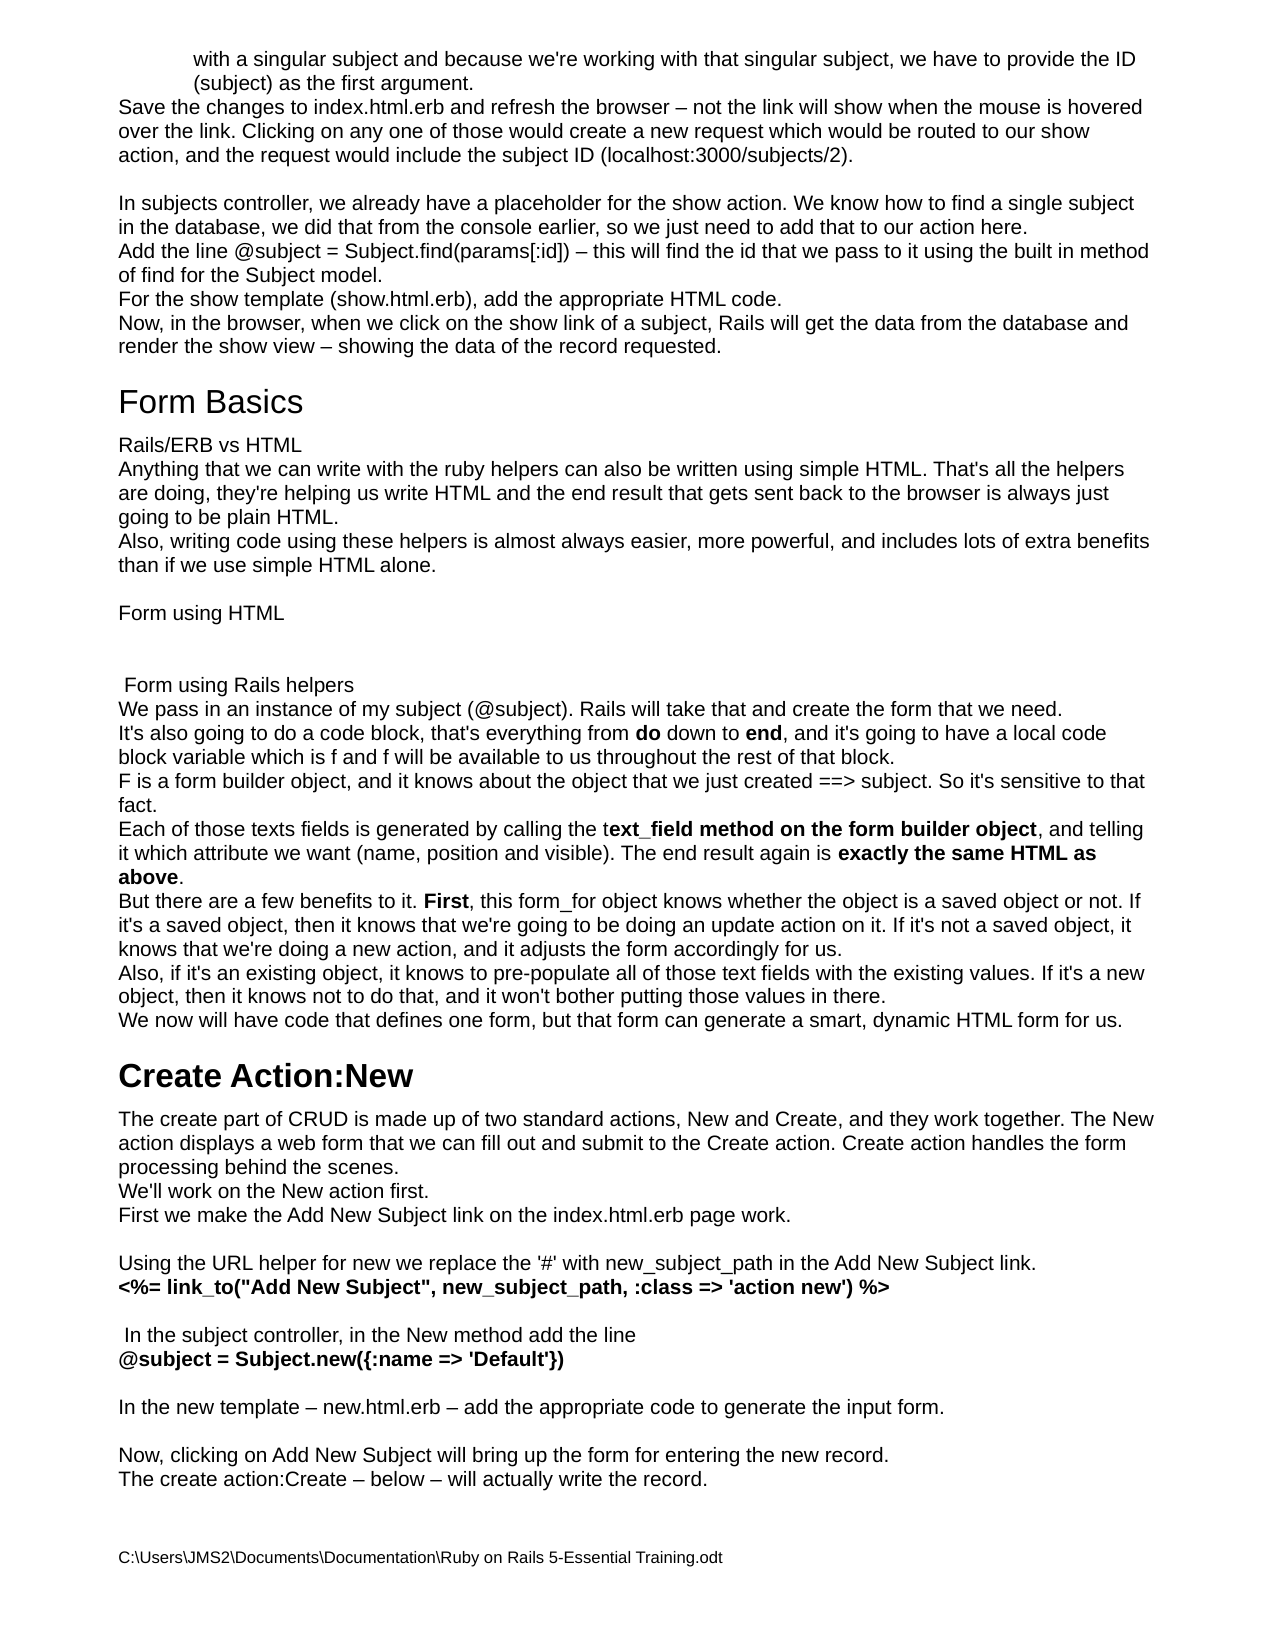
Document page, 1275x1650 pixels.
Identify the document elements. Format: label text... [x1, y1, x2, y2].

text In the new template – new.html.erb – add the appropriate code to generate the input form. [118, 1394, 1157, 1418]
text We now will have code that defines one form, but that form can generate a smart, dynamic HTML form for us. [118, 1008, 1157, 1032]
text Save the changes to index.html.erb and refresh the browser – not the link will show when the mouse is hovered over the link. Clicking on any one of those would create a new request which would be routed to our show action, and the request would include the subject ID (localhost:3000/subjects/2). [118, 95, 1157, 167]
text In subjects controller, we already have a placeholder for the show action. We know how to find a single subject in the database, we did that from the console earlier, so we just need to add that to our action here. [118, 191, 1157, 238]
text Also, writing code using these helpers is almost always easier, more powerful, and includes lots of extra benefits than if we use simple HTML alone. [118, 529, 1157, 577]
text Using the URL helper for new we replace the '#' with new_subject_path in the Add New Subject link. [118, 1251, 1157, 1275]
text Each of those texts fields is generated by calling the text_field method on the form builder object, and telling it which attribute we want (name, position and visible). The end result again is exactly the same HTML as above. [118, 817, 1157, 888]
text We'll work on the New action first. [118, 1179, 1157, 1203]
list with a singular subject and because we're working with that singular subject, we have to provide the ID (subject) as the first argument. [156, 47, 1157, 95]
text But there are a few benefits to it. First, this form_for object knows whether the object is a saved object or not. If it's a saved object, then it knows that we're going to be doing an update action on it. If it's not a saved object, it knows that we're doing a new action, and it adjusts the form accordingly for us. [118, 888, 1157, 960]
text The create part of CRUD is made up of two standard actions, New and Create, and they work together. The New action displays a web form that we can fill out and submit to the Create action. Create action handles the form processing behind the scenes. [118, 1107, 1157, 1179]
text Now, in the browser, when we click on the show link of a subject, Rails will get the data from the database and render the show view – showing the data of the record requested. [118, 310, 1157, 358]
subtitle Create Action:New [118, 1056, 1157, 1094]
text The create action:Create – below – will actually write the record. [118, 1466, 1157, 1490]
text F is a form builder object, and it knows about the object that we just created ==> subject. So it's sensitive to that fact. [118, 769, 1157, 817]
text In the subject controller, in the New method add the line [118, 1323, 1157, 1347]
text For the show template (show.html.erb), add the appropriate HTML code. [118, 286, 1157, 310]
text We pass in an instance of my subject (@subject). Rails will take that and create the form that we need. [118, 697, 1157, 721]
text First we make the Add New Subject link on the index.html.erb page work. [118, 1203, 1157, 1227]
text It's also going to do a code block, that's everything from do down to end, and it's going to have a local code block variable which is f and f will be available to us throughout the rest of that block. [118, 721, 1157, 769]
text Now, clicking on Add New Subject will bring up the form for entering the new record. [118, 1442, 1157, 1466]
subtitle @subject = Subject.new({:name => 'Default'}) [118, 1347, 1157, 1371]
text Form using HTML [118, 601, 1157, 625]
subtitle Form Basics [118, 382, 1157, 421]
text Rails/ERB vs HTML [118, 433, 1157, 457]
text Add the line @subject = Subject.find(params[:id]) – this will find the id that we pass to it using the built in method of find for the Subject model. [118, 238, 1157, 286]
text <%= link_to("Add New Subject", new_subject_path, :class => 'action new') %> [118, 1275, 1157, 1299]
text Also, if it's an existing object, it knows to pre-populate all of those text fields with the existing values. If it's a new object, then it knows not to do that, and it won't bother putting those values in there. [118, 960, 1157, 1008]
text Anything that we can write with the ruby helpers can also be written using simple HTML. That's all the helpers are doing, they're helping us write HTML and the end result that gets sent back to the browser is always just going to be plain HTML. [118, 457, 1157, 529]
text Form using Rails helpers [118, 673, 1157, 697]
